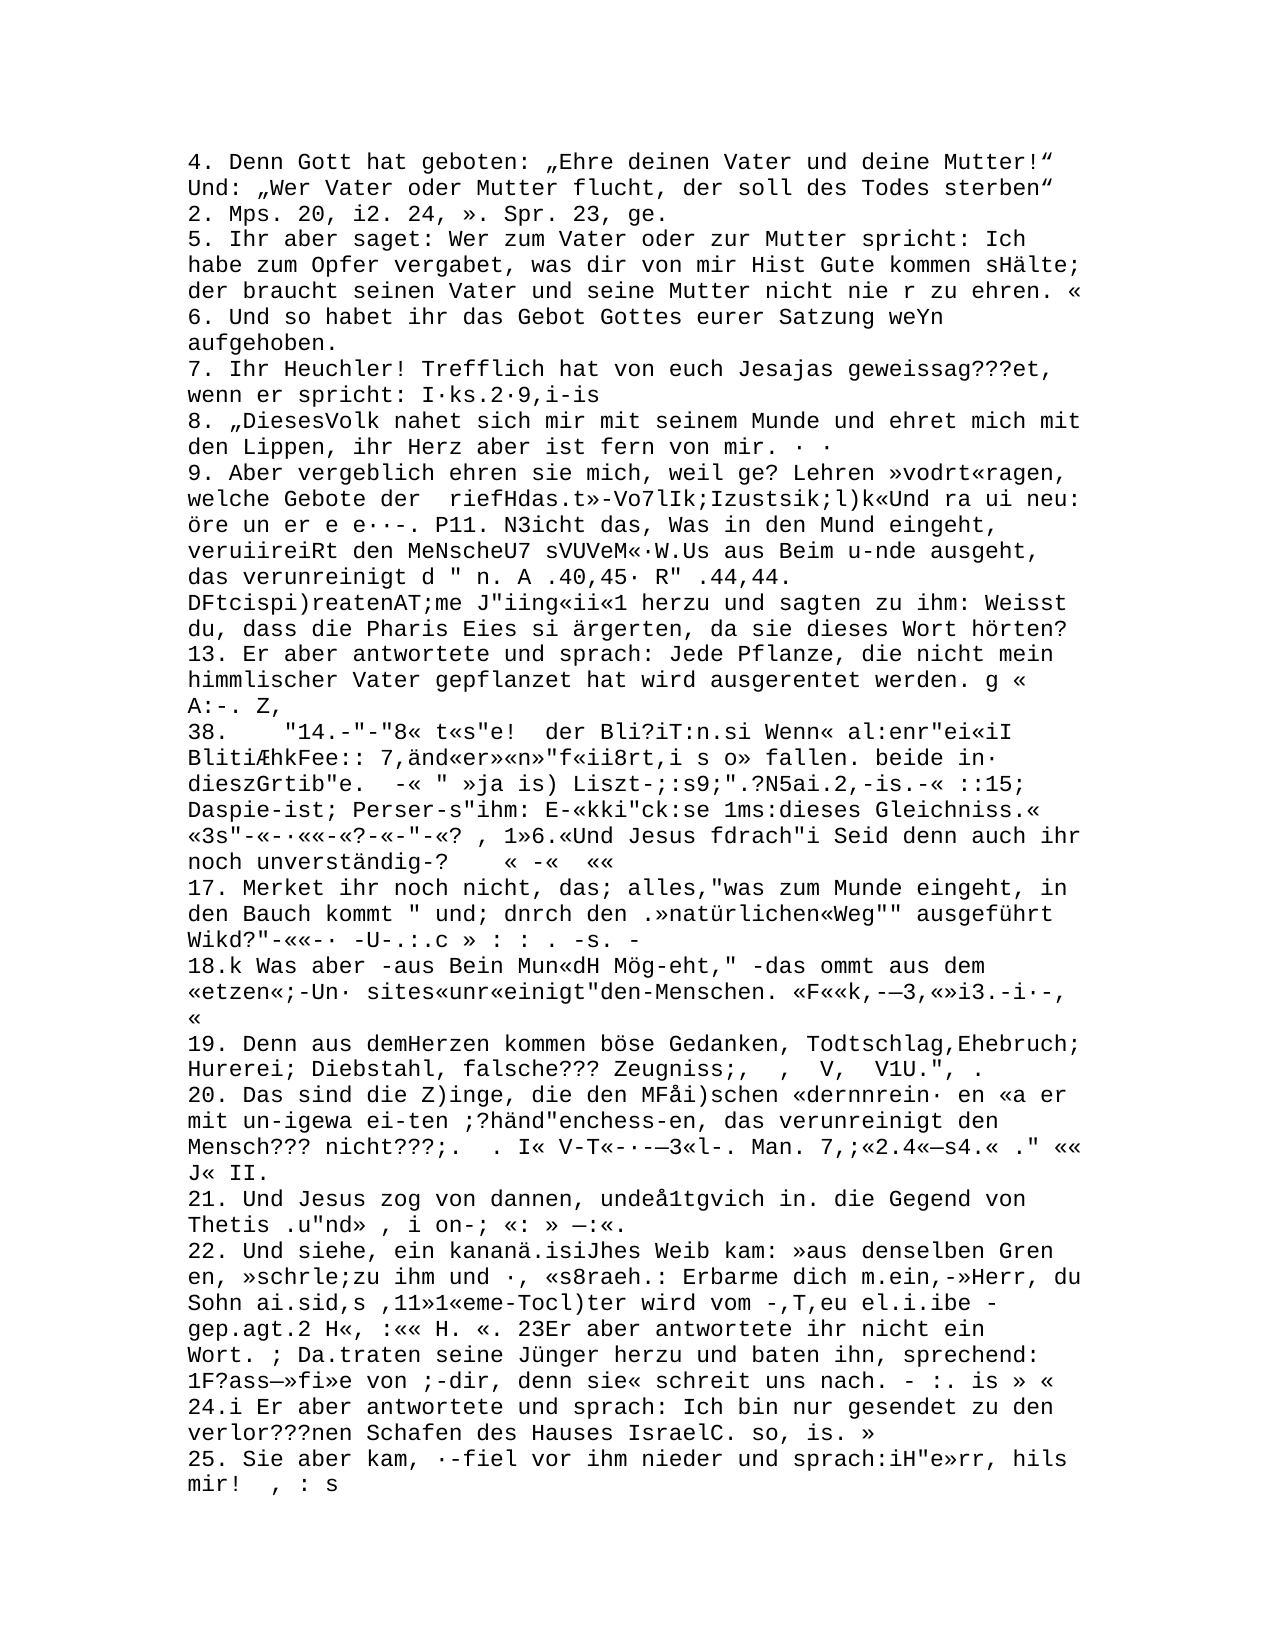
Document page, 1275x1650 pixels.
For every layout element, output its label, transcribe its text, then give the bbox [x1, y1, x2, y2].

text 7. Ihr Heuchler! Trefflich hat von euch Jesajas geweissag???et, wenn er spricht: I·ks.2·9,i-is [187, 357, 1087, 409]
text 2. Mps. 20, i2. 24, ». Spr. 23, ge. [187, 202, 1087, 228]
text 38. "14.-"-"8« t«s"e! der Bli?iT:n.si Wenn« al:enr"ei«iI BlitiÆhkFee:: 7,änd«er»«n»"f«ii8rt,i s o» fallen. beide in· dieszGrtib"e. -« " »ja is) Liszt-;:s9;".?N5ai.2,-is.-« ::15; Daspie-ist; Perser-s"ihm: E-«kki"ck:se 1ms:dieses Gleichniss.« «3s"-«-·««-«?-«-"-«? , 1»6.«Und Jesus fdrach"i Seid denn auch ihr noch unverständig-? « -« «« [187, 721, 1087, 876]
text 21. Und Jesus zog von dannen, undeå1tgvich in. die Gegend von Thetis .u"nd» , i on-; «: » —:«. [187, 1187, 1087, 1239]
text 6. Und so habet ihr das Gebot Gottes eurer Satzung weYn aufgehoben. [187, 306, 1087, 357]
text 22. Und siehe, ein kananä.isiJhes Weib kam: »aus denselben Gren en, »schrle;zu ihm und ·, «s8raeh.: Erbarme dich m.ein,-»Herr, du Sohn ai.sid,s ,11»1«eme-Tocl)ter wird vom -,T,eu el.i.ibe -gep.agt.2 H«, :«« H. «. 23Er aber antwortete ihr nicht ein Wort. ; Da.traten seine Jünger herzu und baten ihn, sprechend: 1F?ass—»fi»e von ;-dir, denn sie« schreit uns nach. - :. is » « [187, 1239, 1087, 1395]
text 9. Aber vergeblich ehren sie mich, weil ge? Lehren »vodrt«ragen, welche Gebote der riefHdas.t»-Vo7lIk;Izustsik;l)k«Und ra ui neu: öre un er e e··-. P11. N3icht das, Was in den Mund eingeht, veruiireiRt den MeNscheU7 sVUVeM«·W.Us aus Beim u-nde ausgeht, das verunreinigt d " n. A .40,45· R" .44,44. DFtcispi)reatenAT;me J"iing«ii«1 herzu und sagten zu ihm: Weisst du, dass die Pharis Eies si ärgerten, da sie dieses Wort hörten? [187, 461, 1087, 643]
text 8. „DiesesVolk nahet sich mir mit seinem Munde und ehret mich mit den Lippen, ihr Herz aber ist fern von mir. · · [187, 409, 1087, 461]
text 20. Das sind die Z)inge, die den MFåi)schen «dernnrein· en «a er mit un-igewa ei-ten ;?händ"enchess-en, das verunreinigt den Mensch??? nicht???;. . I« V-T«-·-—3«l-. Man. 7,;«2.4«—s4.« ." «« J« II. [187, 1084, 1087, 1187]
text 19. Denn aus demHerzen kommen böse Gedanken, Todtschlag,Ehebruch; Hurerei; Diebstahl, falsche??? Zeugniss;, , V, V1U.", . [187, 1032, 1087, 1084]
text 18.k Was aber -aus Bein Mun«dH Mög-eht," -das ommt aus dem «etzen«;-Un· sites«unr«einigt"den-Menschen. «F««k,-—3,«»i3.-i·-, « [187, 954, 1087, 1032]
text 17. Merket ihr noch nicht, das; alles,"was zum Munde eingeht, in den Bauch kommt " und; dnrch den .»natürlichen«Weg"" ausgeführt Wikd?"-««-· -U-.:.c » : : . -s. - [187, 876, 1087, 954]
text 25. Sie aber kam, ·-fiel vor ihm nieder und sprach:iH"e»rr, hils mir! , : s [187, 1447, 1087, 1499]
text 4. Denn Gott hat geboten: „Ehre deinen Vater und deine Mutter!“ Und: „Wer Vater oder Mutter flucht, der soll des Todes sterben“ [187, 150, 1087, 202]
text 24.i Er aber antwortete und sprach: Ich bin nur gesendet zu den verlor???nen Schafen des Hauses IsraelC. so, is. » [187, 1395, 1087, 1447]
text 13. Er aber antwortete und sprach: Jede Pflanze, die nicht mein himmlischer Vater gepflanzet hat wird ausgerentet werden. g « A:-. Z, [187, 643, 1087, 721]
text 5. Ihr aber saget: Wer zum Vater oder zur Mutter spricht: Ich habe zum Opfer vergabet, was dir von mir Hist Gute kommen sHälte; der braucht seinen Vater und seine Mutter nicht nie r zu ehren. « [187, 228, 1087, 306]
